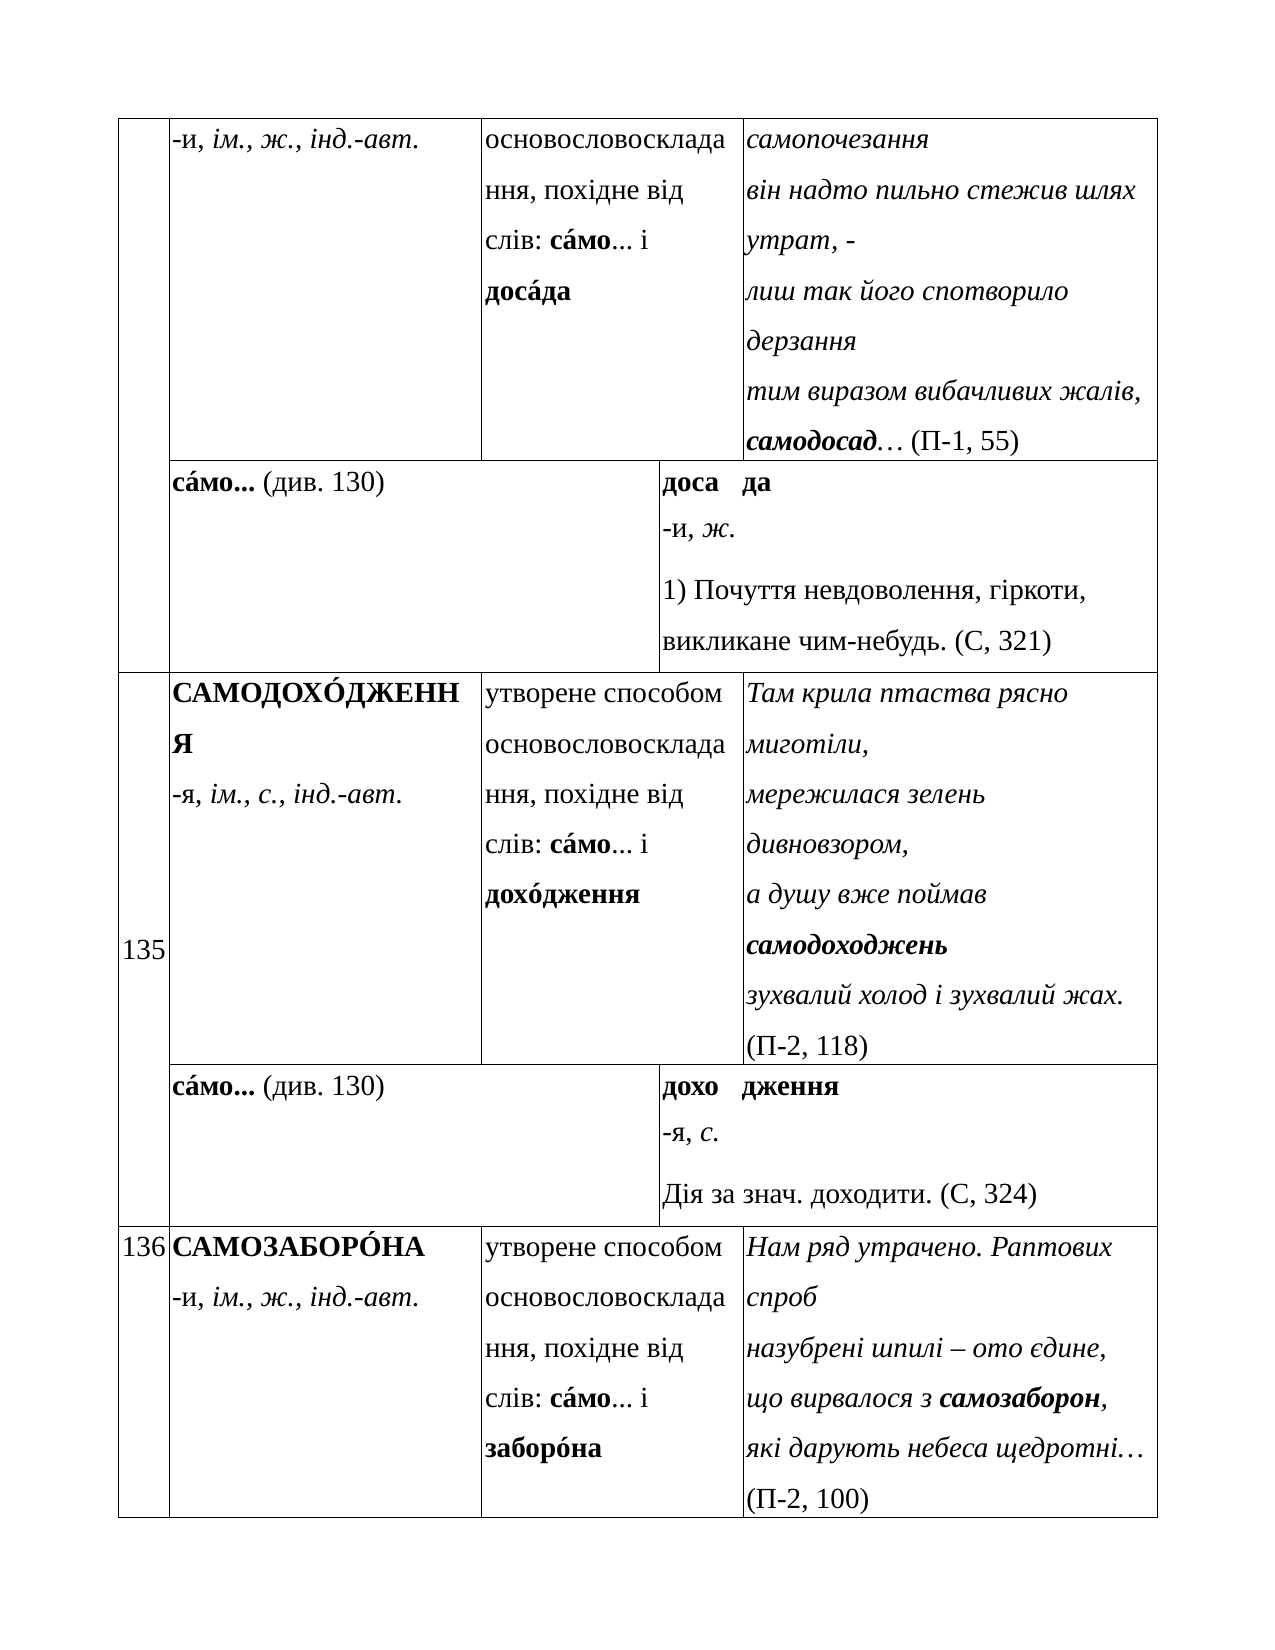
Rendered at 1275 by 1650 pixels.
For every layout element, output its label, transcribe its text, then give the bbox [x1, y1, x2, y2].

table_cell Нам ряд утрачено. Раптових спроб назубрені шпилі – ото єдине, що вирвалося з самозаборон, які дарують небеса щедротні… (П‑2, 100) [744, 1227, 1157, 1517]
table_cell досада -и, ж. 1) Почуття невдоволення, гіркоти, викликане чим-небудь. (С, 321) [660, 461, 1157, 672]
table_cell Самозаборóна -и, ім., ж., інд.-авт. [170, 1227, 481, 1517]
table_cell [119, 119, 169, 672]
table_cell самопочезання він надто пильно стежив шлях утрат, - лиш так його спотворило дерзання тим виразом вибачливих жалів, самодосад… (П‑1, 55) [744, 119, 1157, 460]
table_cell доходження -я, с. Дія за знач. доходити. (С, 324) [660, 1065, 1157, 1226]
table_cell сáмо... (див. 130) [170, 461, 659, 672]
table_cell 136 [119, 1227, 169, 1517]
table_cell утворене способом основословоскладання, похідне від слів: сáмо... і дохóдження [482, 673, 743, 1064]
table_cell Там крила птаства рясно миготіли, мережилася зелень дивновзором, а душу вже поймав самодоходжень зухвалий холод і зухвалий жах. (П‑2, 118) [744, 673, 1157, 1064]
table_cell утворене способом основословоскладання, похідне від слів: сáмо... і заборóна [482, 1227, 743, 1517]
table_cell 135 [119, 673, 169, 1226]
table_cell -и, ім., ж., інд.-авт. [170, 119, 481, 460]
table_cell сáмо... (див. 130) [170, 1065, 659, 1226]
table_cell Самодохóдження -я, ім., с., інд.-авт. [170, 673, 481, 1064]
table_cell основословоскладання, похідне від слів: сáмо... і досáда [482, 119, 743, 460]
